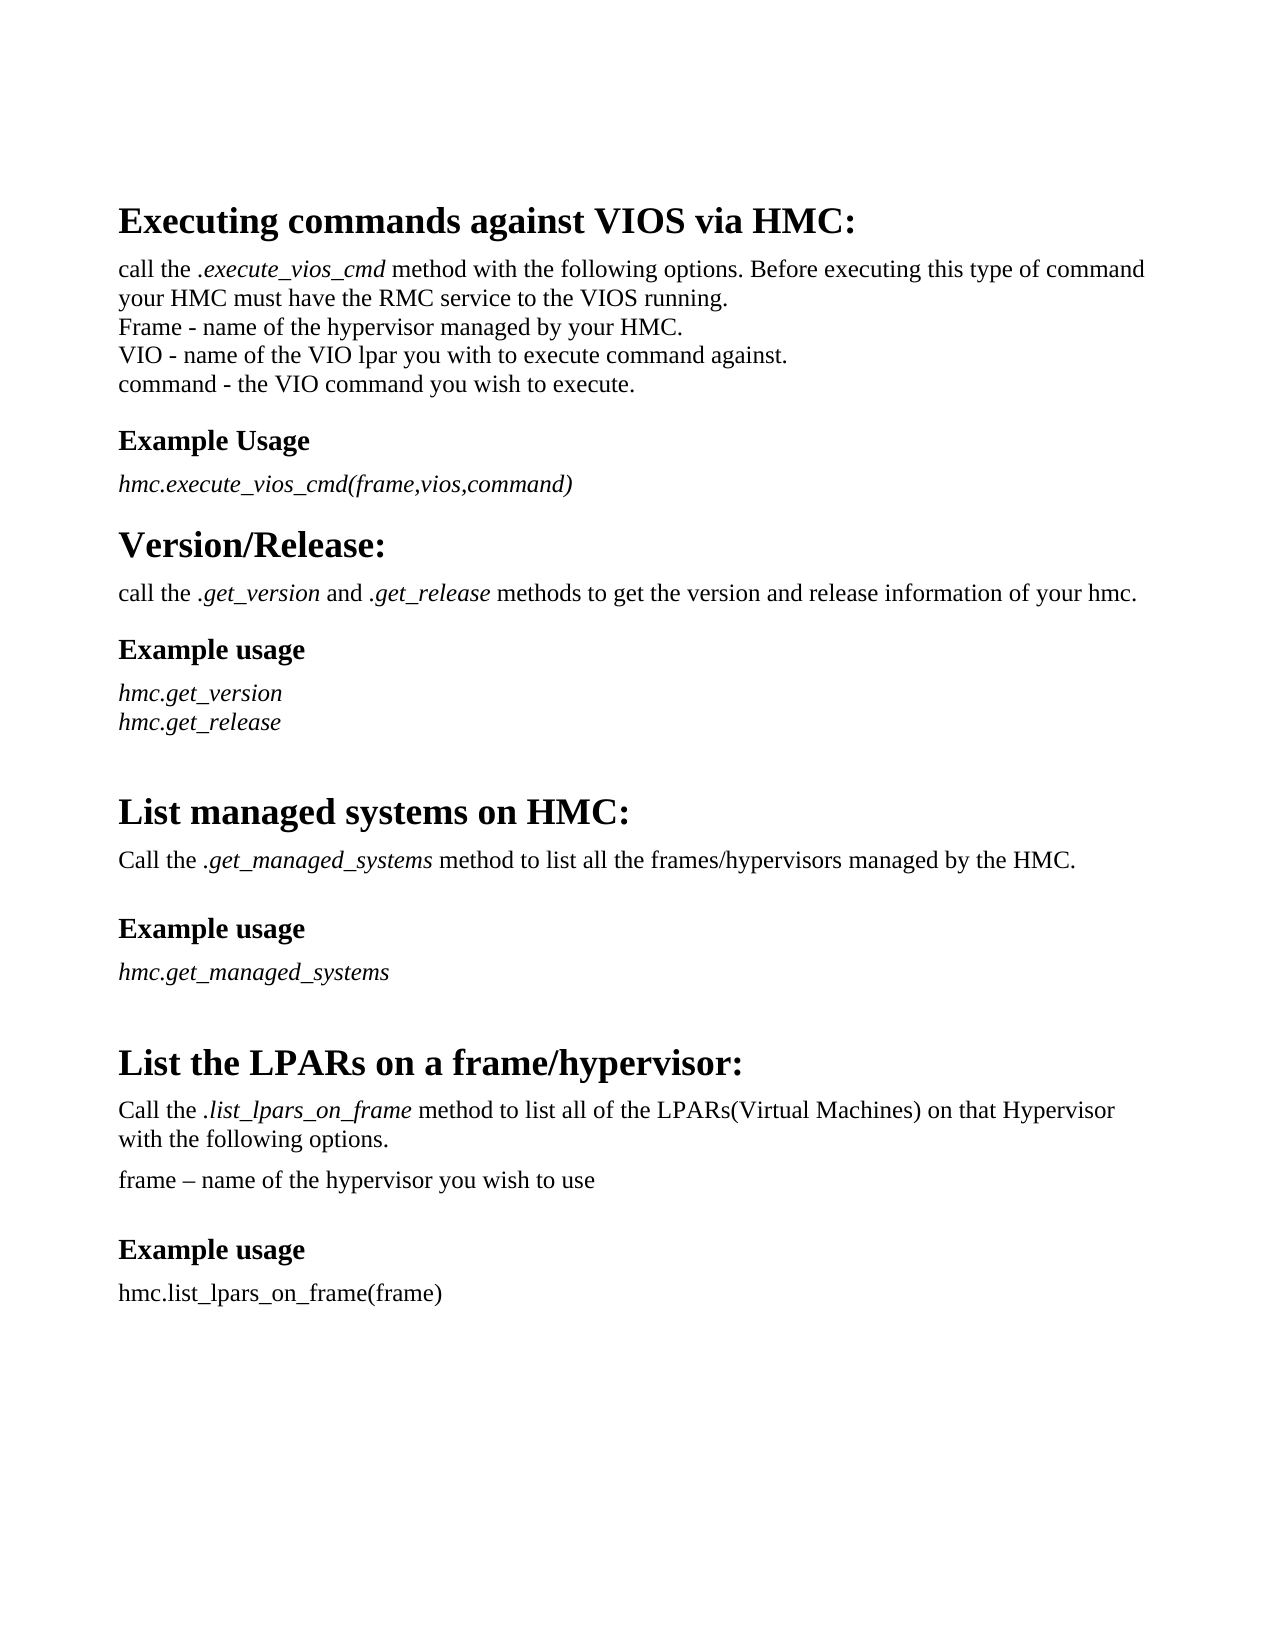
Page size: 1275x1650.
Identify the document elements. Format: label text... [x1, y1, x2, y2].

text call the .execute_vios_cmd method with the following options. Before executing this type of command your HMC must have the RMC service to the VIOS running. [118, 254, 1157, 312]
text hmc.get_managed_systems [118, 957, 1157, 986]
text VIO - name of the VIO lpar you with to execute command against. [118, 341, 1157, 369]
subtitle Example Usage [118, 423, 1157, 457]
text Call the .get_managed_systems method to list all the frames/hypervisors managed by the HMC. [118, 845, 1157, 874]
subtitle Example usage [118, 911, 1157, 945]
subtitle Version/Release: [118, 523, 1157, 566]
subtitle Example usage [118, 1232, 1157, 1265]
text hmc.list_lpars_on_frame(frame) [118, 1278, 1157, 1307]
text call the .get_version and .get_release methods to get the version and release information of your hmc. [118, 578, 1157, 607]
text Call the .list_lpars_on_frame method to list all of the LPARs(Virtual Machines) on that Hypervisor with the following options. [118, 1096, 1157, 1153]
text Frame - name of the hypervisor managed by your HMC. [118, 312, 1157, 341]
text hmc.execute_vios_cmd(frame,vios,command) [118, 469, 1157, 498]
subtitle Example usage [118, 632, 1157, 666]
subtitle Executing commands against VIOS via HMC: [118, 199, 1157, 242]
subtitle List managed systems on HMC: [118, 789, 1157, 833]
text hmc.get_release [118, 707, 1157, 736]
text frame – name of the hypervisor you wish to use [118, 1166, 1157, 1194]
text hmc.get_version [118, 678, 1157, 707]
subtitle List the LPARs on a frame/hypervisor: [118, 1040, 1157, 1083]
text command - the VIO command you wish to execute. [118, 369, 1157, 398]
